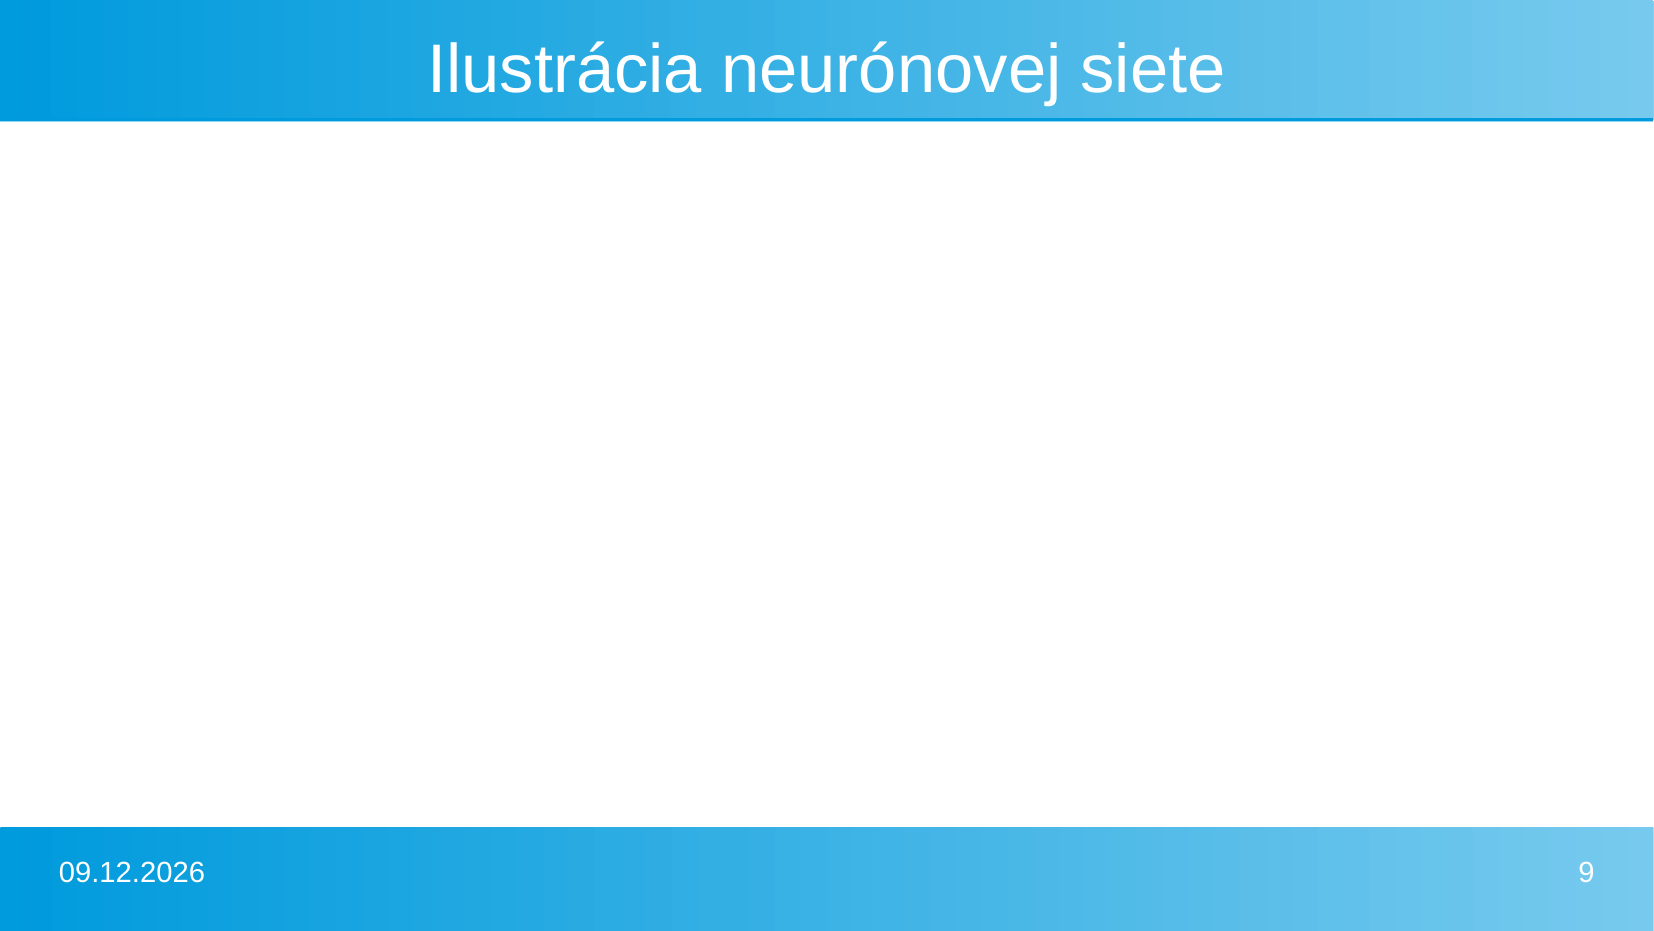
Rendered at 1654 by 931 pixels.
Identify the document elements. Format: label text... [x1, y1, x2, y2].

title Ilustrácia neurónovej siete [59, 29, 1595, 108]
